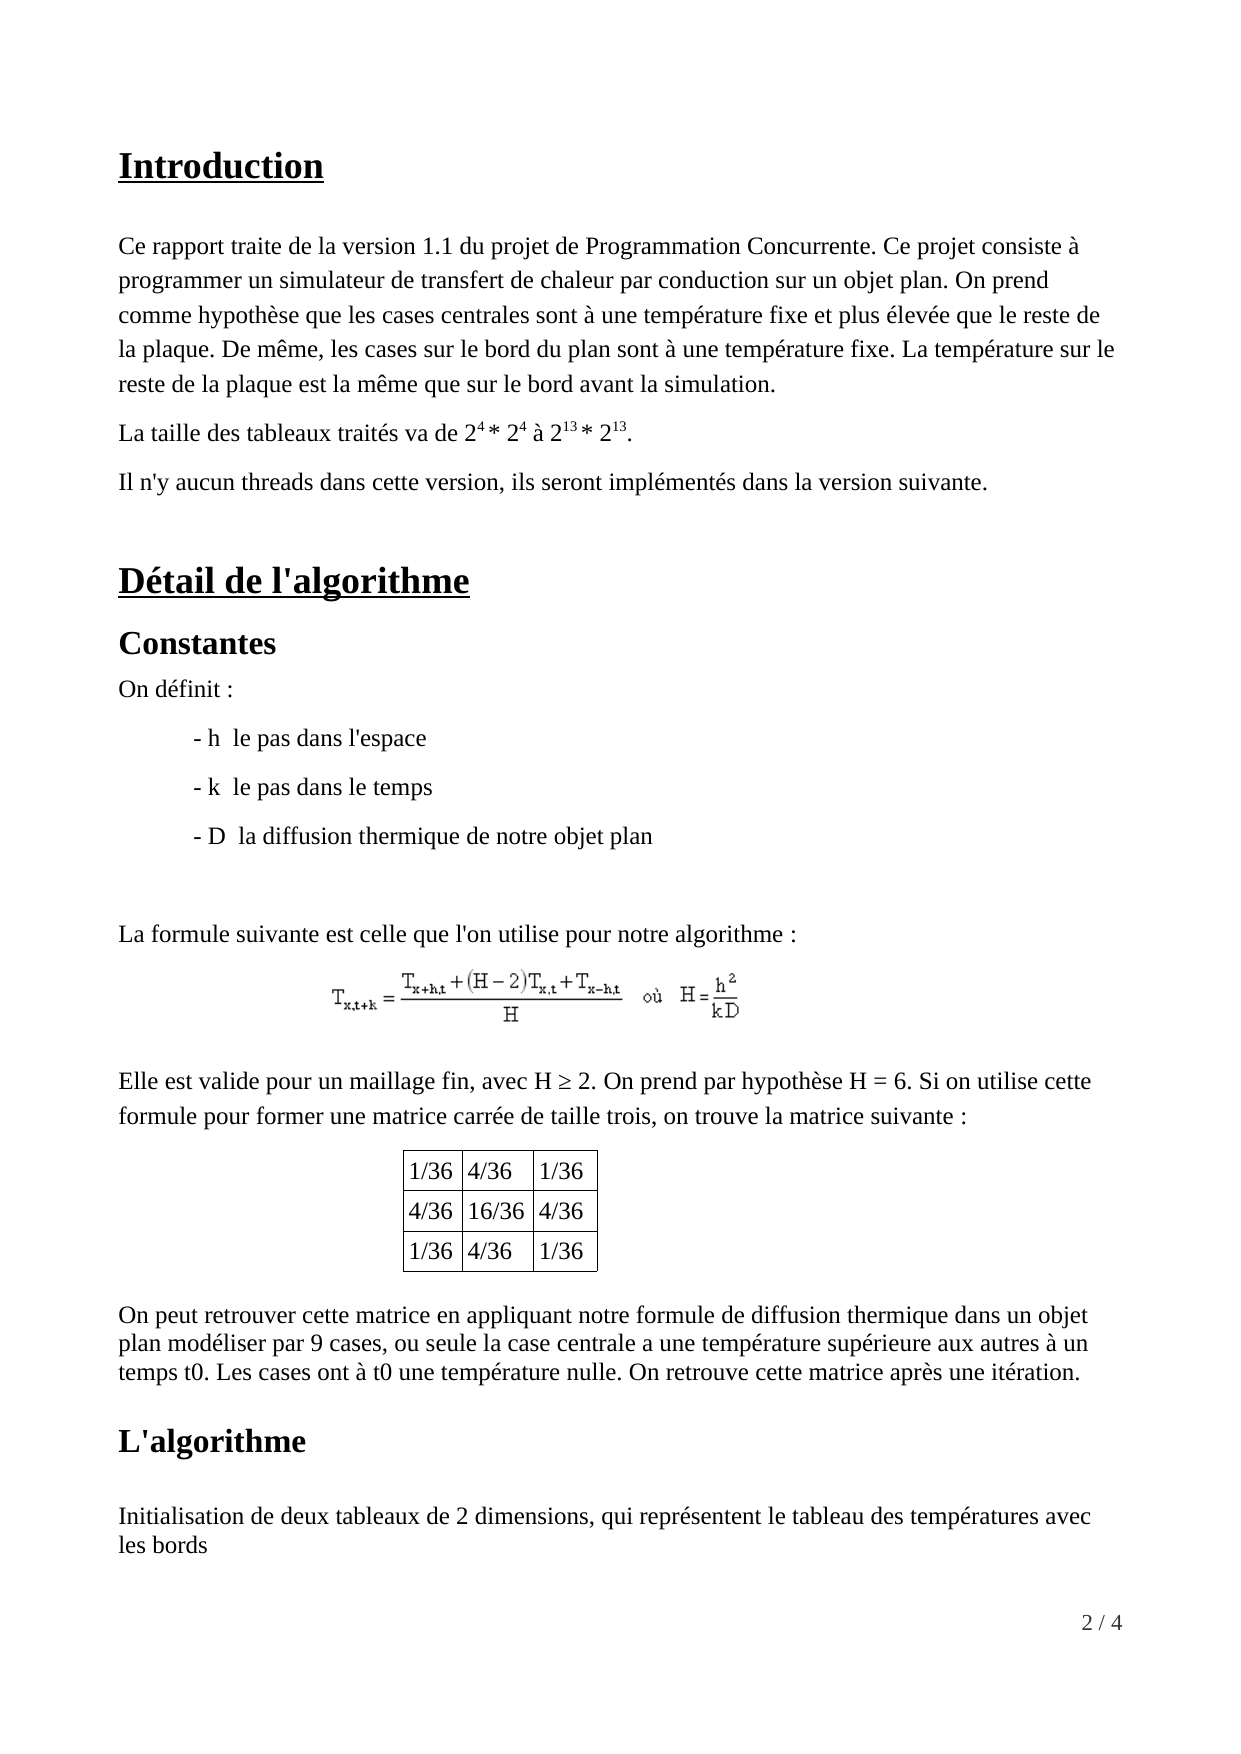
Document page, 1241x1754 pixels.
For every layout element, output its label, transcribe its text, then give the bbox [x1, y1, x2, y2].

table_cell 1/36 [534, 1232, 597, 1271]
text On peut retrouver cette matrice en appliquant notre formule de diffusion thermique dans un objet plan modéliser par 9 cases, ou seule la case centrale a une température supérieure aux autres à un temps t0. Les cases ont à t0 une température nulle. On retrouve cette matrice après une itération. [118, 1300, 1122, 1386]
subtitle Introduction [118, 143, 1122, 187]
table_cell 16/36 [463, 1191, 533, 1231]
text Ce rapport traite de la version 1.1 du projet de Programmation Concurrente. Ce projet consiste à programmer un simulateur de transfert de chaleur par conduction sur un objet plan. On prend comme hypothèse que les cases centrales sont à une température fixe et plus élevée que le reste de la plaque. De même, les cases sur le bord du plan sont à une température fixe. La température sur le reste de la plaque est la même que sur le bord avant la simulation. [118, 231, 1122, 398]
picture [332, 968, 740, 1023]
text La taille des tableaux traités va de 24 * 24 à 213 * 213. [118, 418, 1122, 447]
text - k le pas dans le temps [118, 772, 1122, 801]
table_header 1/36 [534, 1151, 597, 1190]
text Il n'y aucun threads dans cette version, ils seront implémentés dans la version suivante. [118, 467, 1122, 496]
table_cell 4/36 [534, 1191, 597, 1231]
table_cell 4/36 [463, 1232, 533, 1271]
text On définit : [118, 674, 1122, 703]
subtitle Constantes [118, 623, 1122, 661]
text La formule suivante est celle que l'on utilise pour notre algorithme : [118, 919, 1122, 948]
subtitle Détail de l'algorithme [118, 558, 1122, 602]
table_cell 1/36 [404, 1232, 462, 1271]
subtitle L'algorithme [118, 1421, 1122, 1460]
table_header 1/36 [404, 1151, 462, 1190]
text Initialisation de deux tableaux de 2 dimensions, qui représentent le tableau des températures avec les bords [118, 1501, 1122, 1559]
text Elle est valide pour un maillage fin, avec H ≥ 2. On prend par hypothèse H = 6. Si on utilise cette formule pour former une matrice carrée de taille trois, on trouve la matrice suivante : [118, 1066, 1122, 1130]
text - h le pas dans l'espace [118, 723, 1122, 752]
table_cell 4/36 [404, 1191, 462, 1231]
text - D la diffusion thermique de notre objet plan [118, 821, 1122, 850]
table_header 4/36 [463, 1151, 533, 1190]
